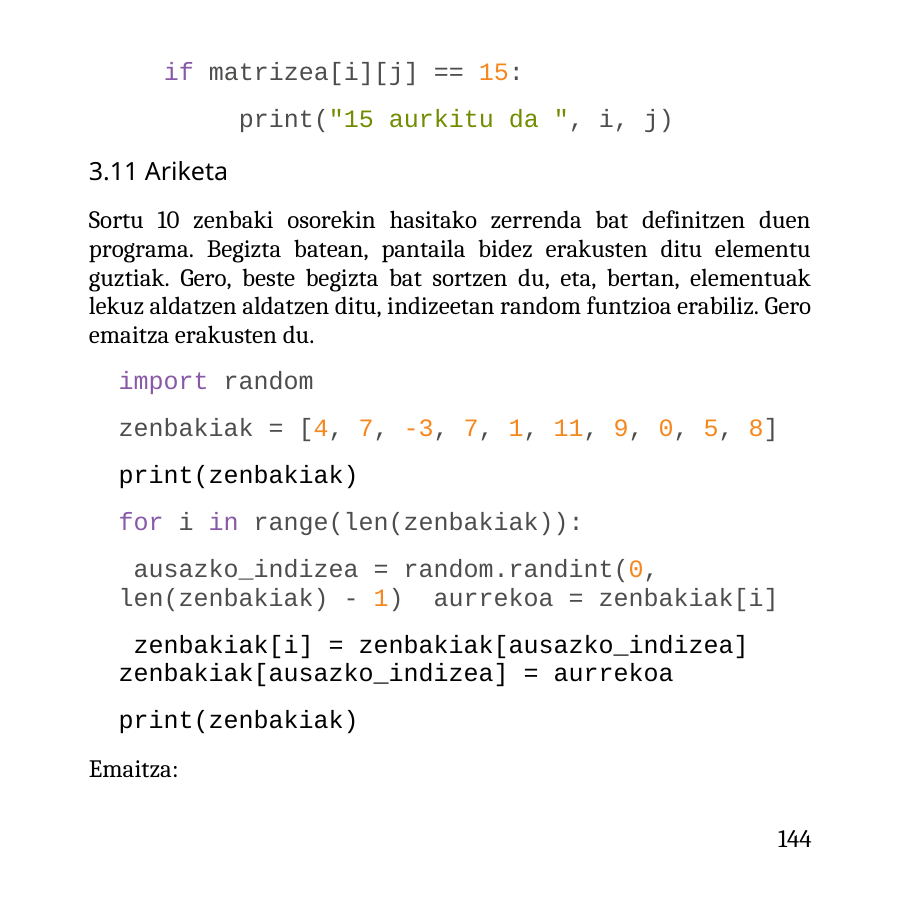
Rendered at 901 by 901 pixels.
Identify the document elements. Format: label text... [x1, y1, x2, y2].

text 3.11 Ariketa [89, 153, 811, 187]
text print(zenbakiak) [118, 463, 811, 491]
text Sortu 10 zenbaki osorekin hasitako zerrenda bat definitzen duen programa. Begizta batean, pantaila bidez erakusten ditu elementu guztiak. Gero, beste begizta bat sortzen du, eta, bertan, elementuak lekuz aldatzen aldatzen ditu, indizeetan random funtzioa erabiliz. Gero emaitza erakusten du. [89, 206, 811, 350]
text import random [118, 368, 811, 397]
text print("15 aurkitu da ", i, j) [118, 106, 811, 134]
text print(zenbakiak) [118, 708, 811, 736]
text for i in range(len(zenbakiak)): [118, 510, 811, 538]
text ausazko_indizea = random.randint(0, len(zenbakiak) - 1) aurrekoa = zenbakiak[i] [118, 557, 811, 613]
text Emaitza: [89, 755, 811, 783]
text zenbakiak = [4, 7, -3, 7, 1, 11, 9, 0, 5, 8] [118, 416, 811, 444]
text zenbakiak[i] = zenbakiak[ausazko_indizea] zenbakiak[ausazko_indizea] = aurrekoa [118, 632, 811, 689]
text if matrizea[i][j] == 15: [118, 59, 811, 87]
